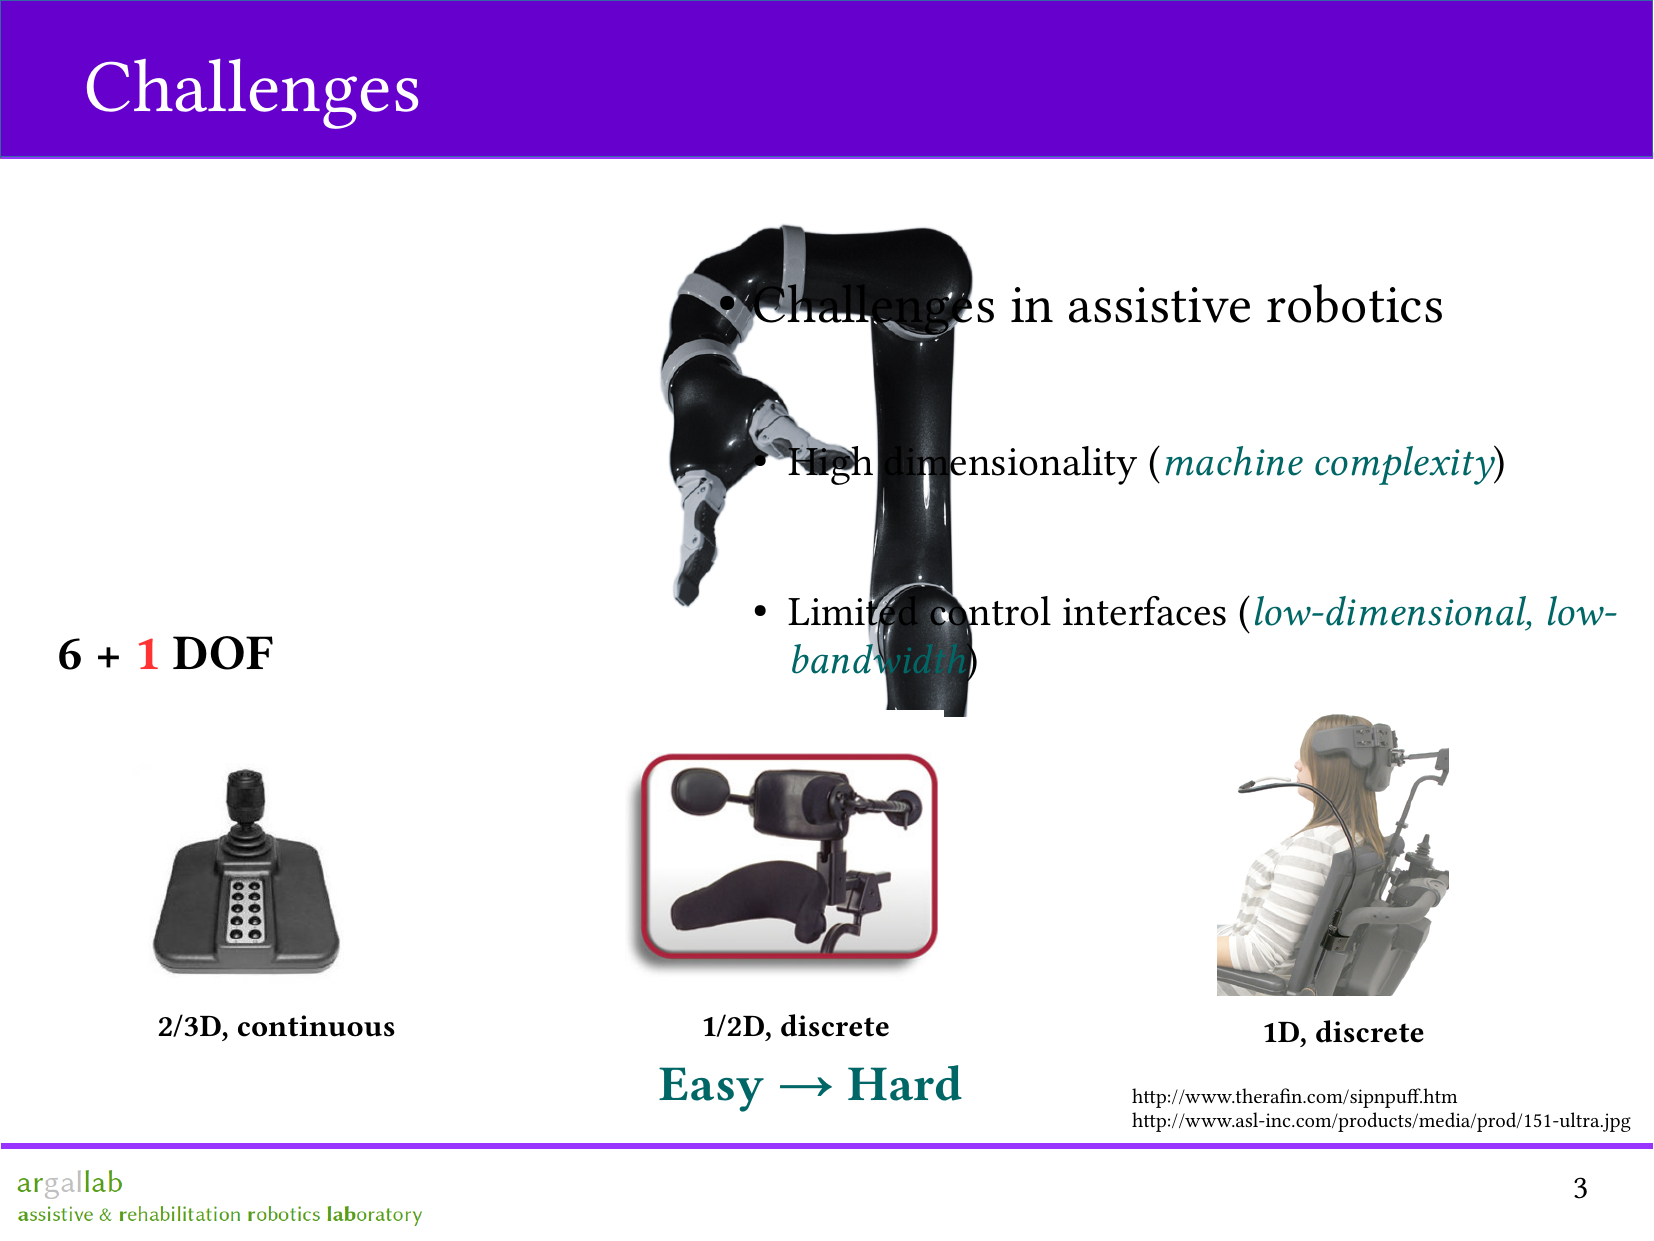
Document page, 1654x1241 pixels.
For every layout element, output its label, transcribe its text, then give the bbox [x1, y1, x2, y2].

text_box 6 + 1 DOF [42, 616, 289, 690]
text_box 1/2D, discrete [686, 1007, 906, 1048]
text_box Challenges [69, 36, 1621, 138]
picture [132, 763, 358, 983]
text_box 1D, discrete [1246, 1007, 1441, 1058]
picture [625, 222, 978, 1007]
text_box Easy → Hard [644, 1048, 978, 1121]
picture [1, 1152, 434, 1237]
text_box 2/3D, continuous [142, 1001, 412, 1052]
text_box http://www.therafin.com/sipnpuff.htm http://www.asl-inc.com/products/media/prod/151-ultra.jpg [1081, 1077, 1647, 1141]
text_box Challenges in assistive robotics High dimensionality (machine complexity) Limited control interfaces (low-dimensional, low-bandwidth) [702, 266, 1653, 858]
picture [1217, 712, 1449, 996]
